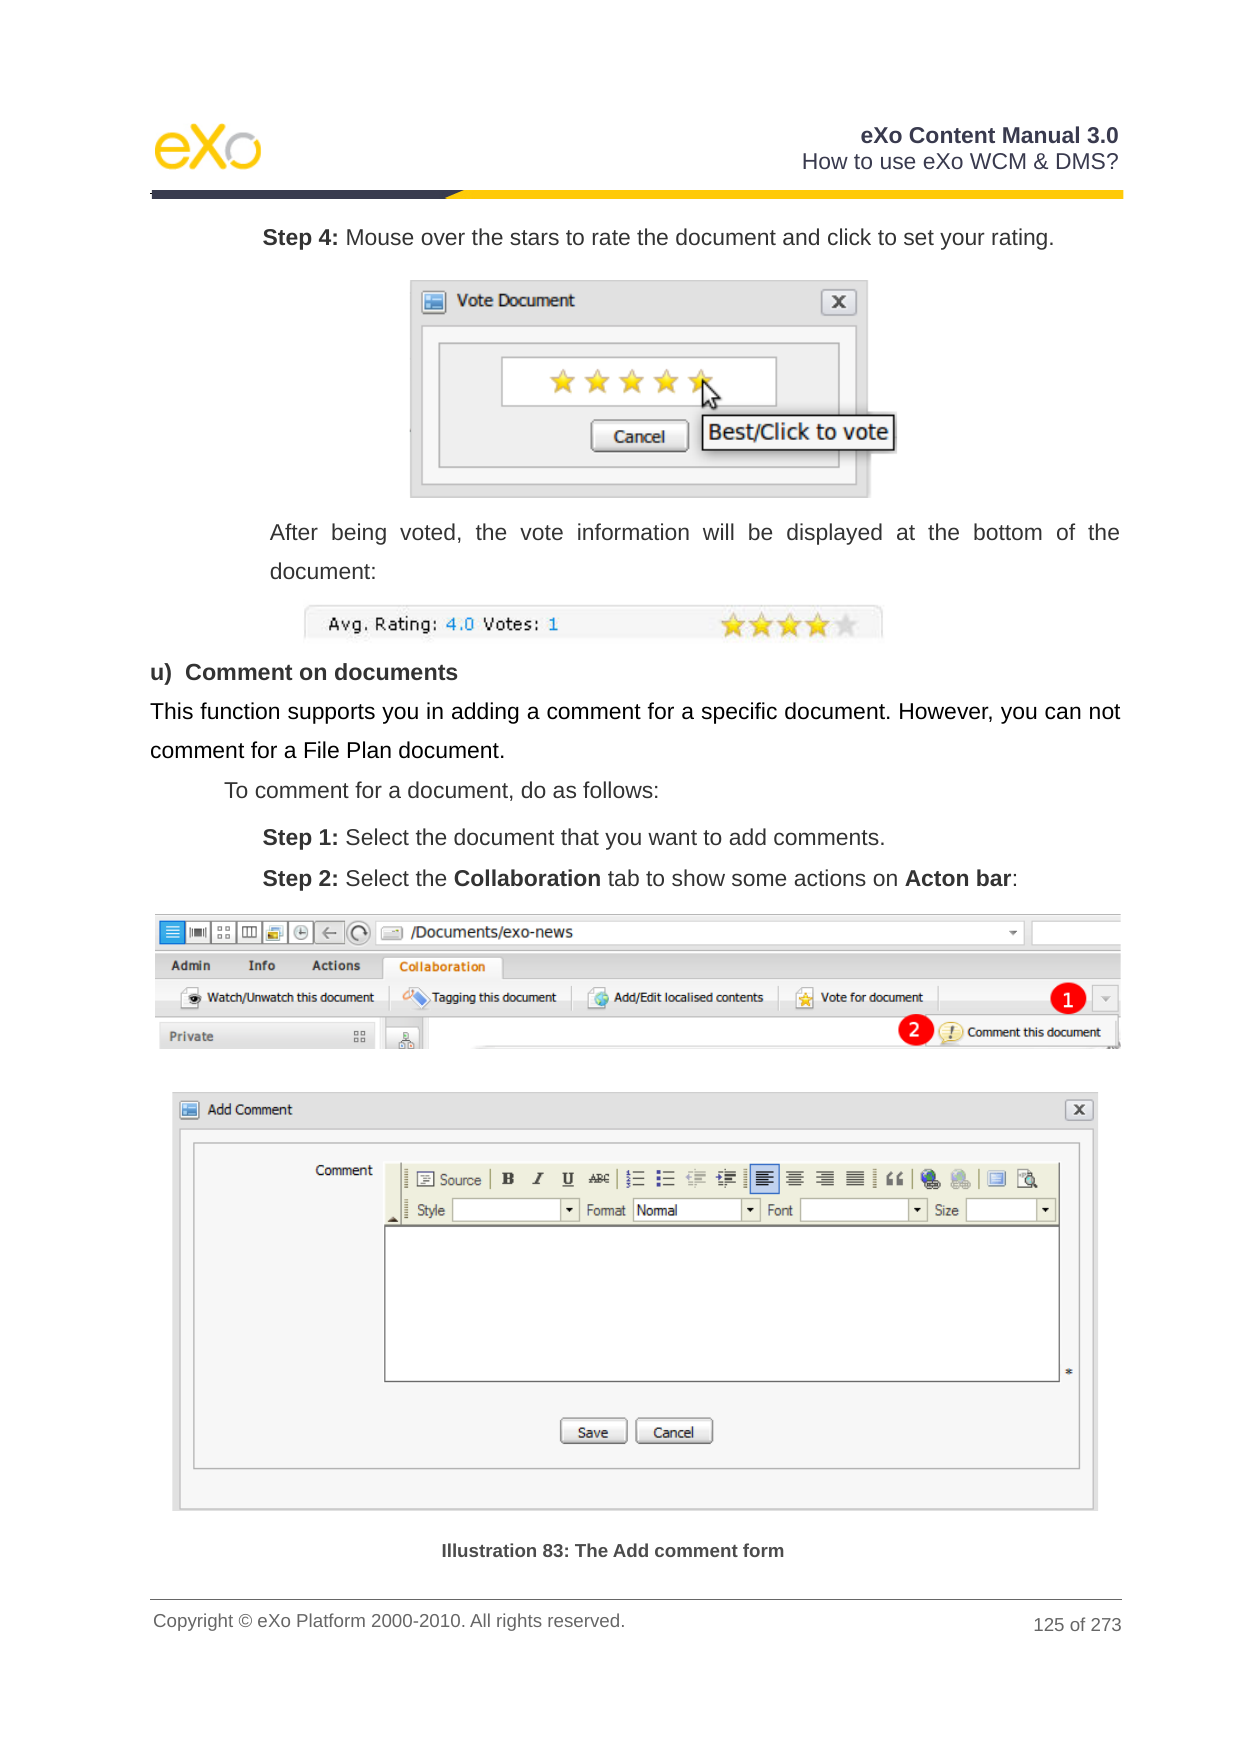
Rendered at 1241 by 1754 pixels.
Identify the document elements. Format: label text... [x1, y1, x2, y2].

text This function supports you in adding a comment for a specific document. However, you can not comment for a File Plan document. [150, 698, 1122, 763]
picture [151, 190, 1124, 199]
list Step 1: Select the document that you want to add comments. [225, 824, 1122, 850]
picture [155, 914, 1121, 1049]
list Step 4: Mouse over the stars to rate the document and click to set your rating. [225, 223, 1122, 250]
picture [409, 280, 898, 498]
picture [172, 1092, 1099, 1511]
text To comment for a document, do as follows: [224, 777, 1122, 803]
picture [303, 599, 969, 651]
list Illustration 83: The Add comment form [160, 1511, 1066, 1561]
list After being voted, the vote information will be displayed at the bottom of the document: [232, 265, 1122, 584]
list Step 2: Select the Collaboration tab to show some actions on Acton bar: [225, 865, 1122, 891]
subtitle Comment on documents [150, 622, 1122, 685]
picture [155, 123, 262, 170]
